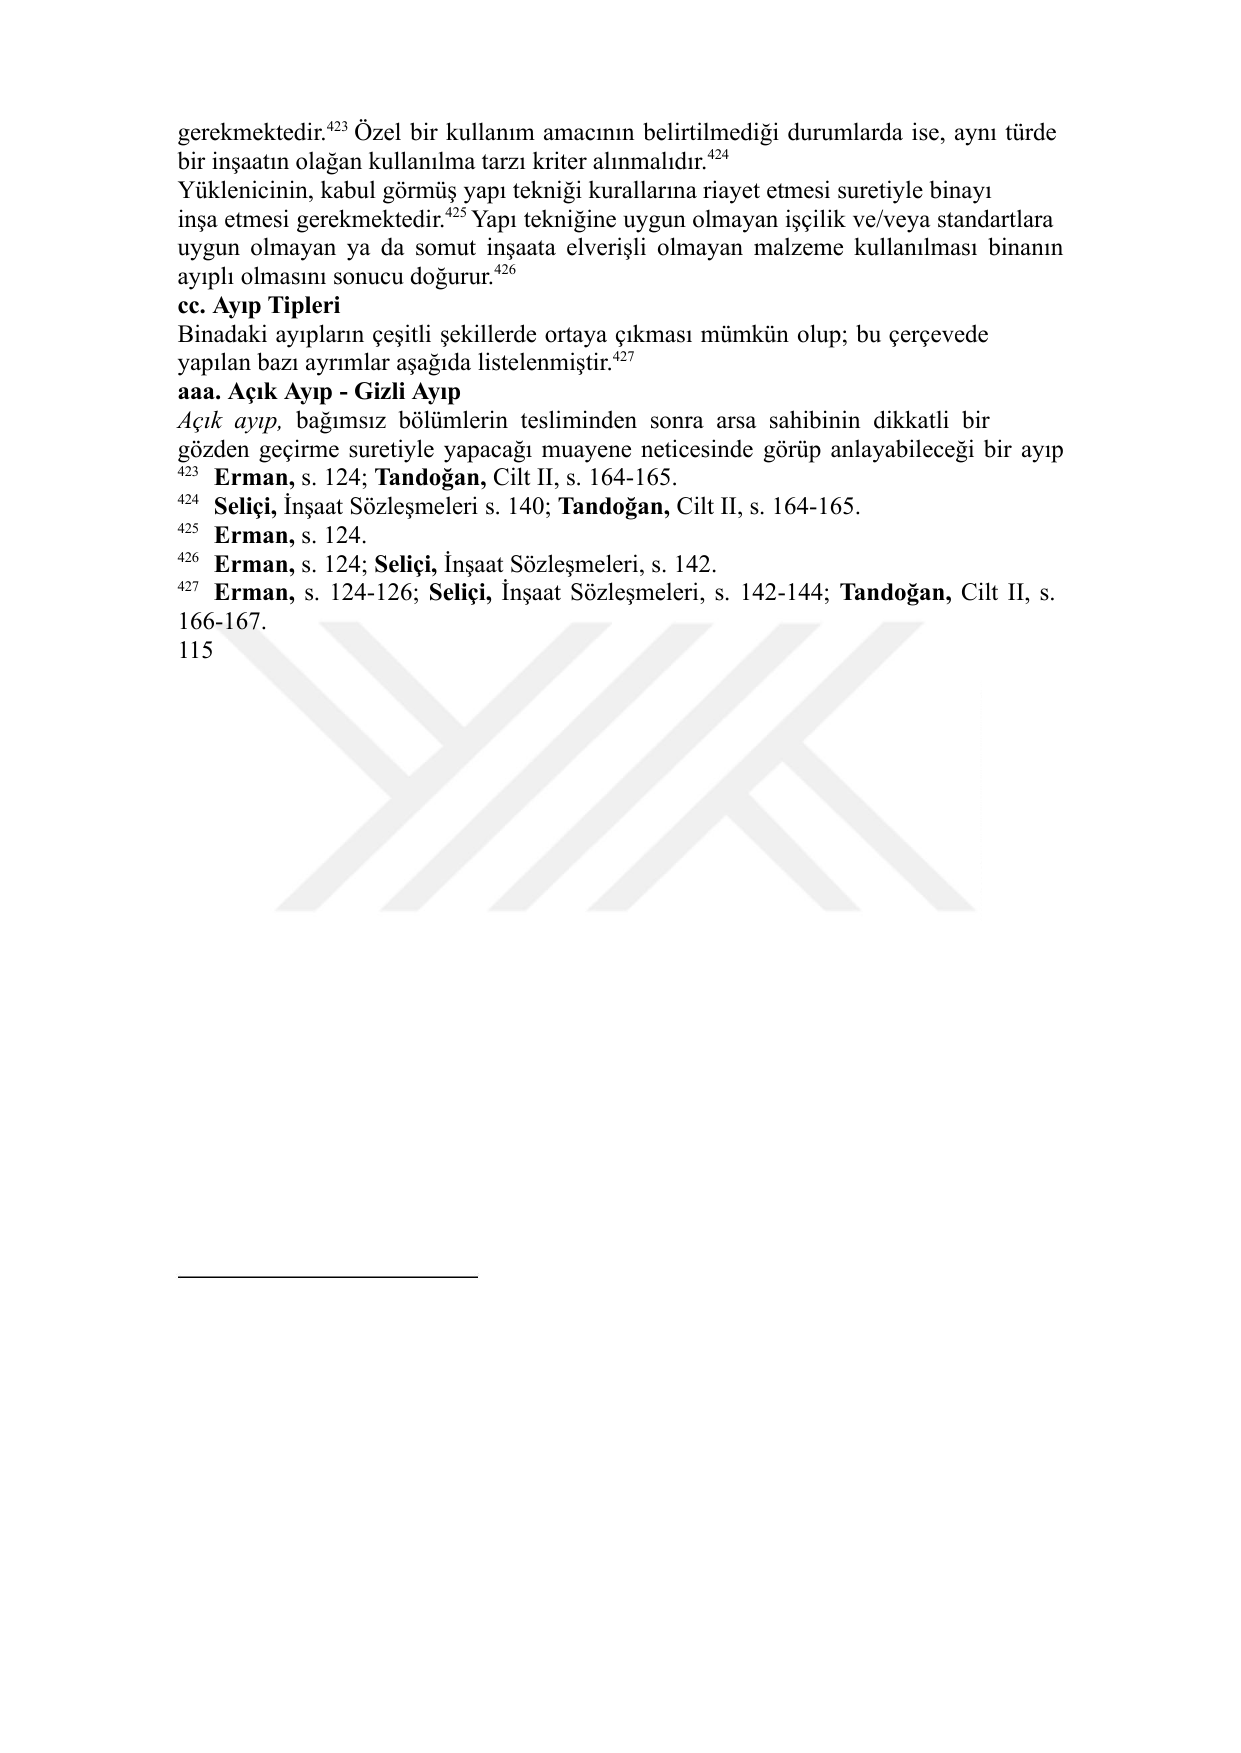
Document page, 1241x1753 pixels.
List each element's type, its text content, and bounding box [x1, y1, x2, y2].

text 115 [177, 635, 1230, 664]
text 424 Seliçi, İnşaat Sözleşmeleri s. 140; Tandoğan, Cilt II, s. 164-165. [177, 491, 1230, 520]
text Binadaki ayıpların çeşitli şekillerde ortaya çıkması mümkün olup; bu çerçevede [177, 319, 1230, 347]
text 426 Erman, s. 124; Seliçi, İnşaat Sözleşmeleri, s. 142. [177, 549, 1230, 577]
text 425 Erman, s. 124. [177, 520, 1230, 549]
text 427 Erman, s. 124-126; Seliçi, İnşaat Sözleşmeleri, s. 142-144; Tandoğan, Cilt II, s. [177, 577, 1230, 606]
text ayıplı olmasını sonucu doğurur.426 [177, 261, 1230, 290]
text Açık ayıp, bağımsız bölümlerin tesliminden sonra arsa sahibinin dikkatli bir [177, 405, 1230, 434]
text Yüklenicinin, kabul görmüş yapı tekniği kurallarına riayet etmesi suretiyle binayı [177, 175, 1230, 204]
text gözden geçirme suretiyle yapacağı muayene neticesinde görüp anlayabileceği bir ayıp [177, 434, 1230, 462]
text gerekmektedir.423 Özel bir kullanım amacının belirtilmediği durumlarda ise, aynı türde [177, 117, 1230, 146]
text inşa etmesi gerekmektedir.425 Yapı tekniğine uygun olmayan işçilik ve/veya standartlara [177, 204, 1230, 232]
picture [175, 1273, 480, 1280]
text bir inşaatın olağan kullanılma tarzı kriter alınmalıdır.424 [177, 146, 1230, 175]
text cc. Ayıp Tipleri [177, 290, 1230, 319]
text 166-167. [177, 606, 1230, 635]
text 423 Erman, s. 124; Tandoğan, Cilt II, s. 164-165. [177, 462, 1230, 491]
text uygun olmayan ya da somut inşaata elverişli olmayan malzeme kullanılması binanın [177, 232, 1230, 261]
picture [206, 612, 982, 921]
text yapılan bazı ayrımlar aşağıda listelenmiştir.427 [177, 347, 1230, 376]
text aaa. Açık Ayıp - Gizli Ayıp [177, 376, 1230, 405]
